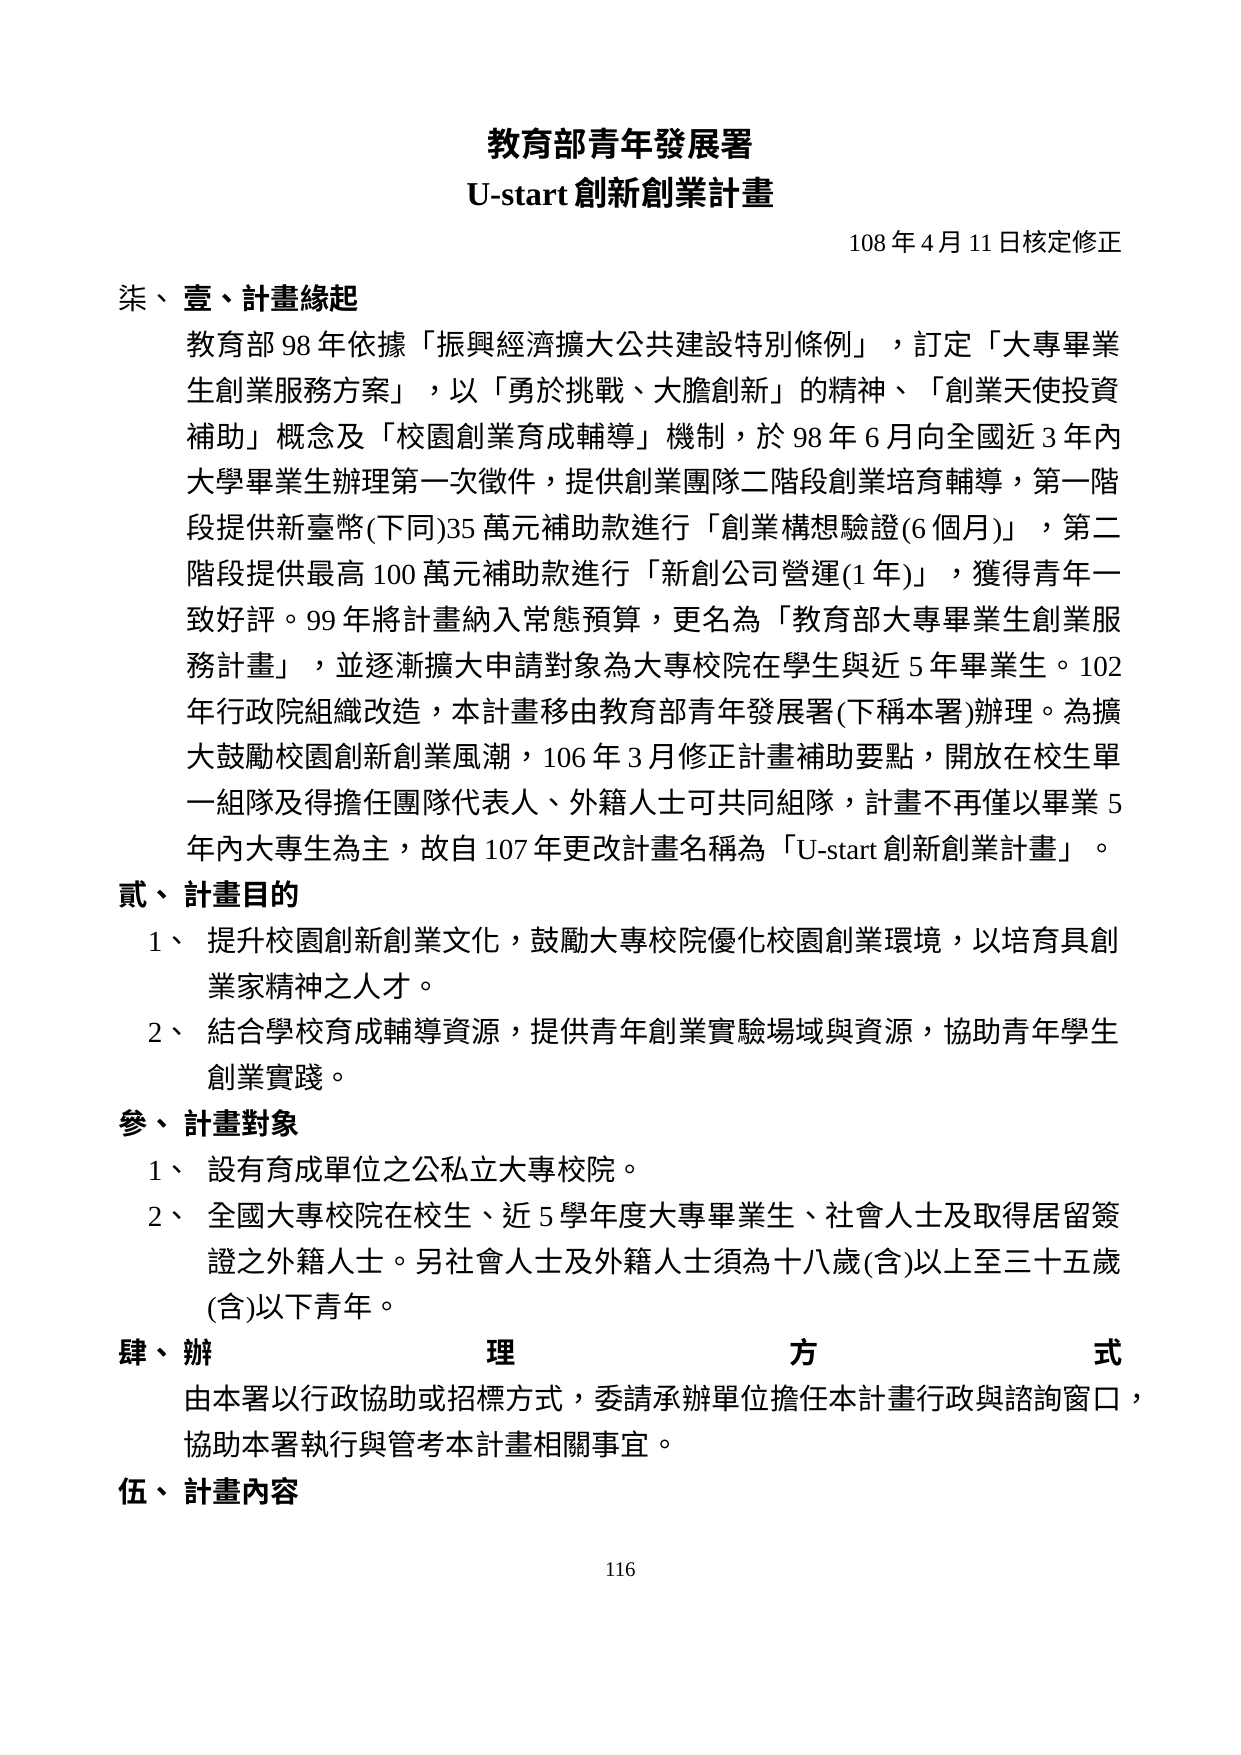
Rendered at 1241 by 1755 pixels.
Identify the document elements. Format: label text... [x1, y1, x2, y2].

text 108年4月11日核定修正 [118, 214, 1122, 260]
list 計畫內容 [118, 1464, 1122, 1512]
list 辦理方式 由本署以行政協助或招標方式，委請承辦單位擔任本計畫行政與諮詢窗口，協助本署執行與管考本計畫相關事宜。 [118, 1327, 1122, 1464]
text U-start創新創業計畫 [118, 166, 1122, 214]
list 計畫對象 [118, 1098, 1122, 1144]
text 教育部青年發展署 [118, 118, 1122, 166]
text 教育部98年依據「振興經濟擴大公共建設特別條例」，訂定「大專畢業生創業服務方案」，以「勇於挑戰、大膽創新」的精神、「創業天使投資補助」概念及「校園創業育成輔導」機制，於98年6月向全國近3年內大學畢業生辦理第一次徵件，提供創業團隊二階段創業培育輔導，第一階段提供新臺幣(下同)35萬元補助款進行「創業構想驗證(6個月)」，第二階段提供最高100萬元補助款進行「新創公司營運(1年)」，獲得青年一致好評。99年將計畫納入常態預算，更名為「教育部大專畢業生創業服務計畫」，並逐漸擴大申請對象為大專校院在學生與近5年畢業生。102年行政院組織改造，本計畫移由教育部青年發展署(下稱本署)辦理。為擴大鼓勵校園創新創業風潮，106年3月修正計畫補助要點，開放在校生單一組隊及得擔任團隊代表人、外籍人士可共同組隊，計畫不再僅以畢業5年內大專生為主，故自107年更改計畫名稱為「U-start創新創業計畫」。 [186, 319, 1122, 869]
list 提升校園創新創業文化，鼓勵大專校院優化校園創業環境，以培育具創業家精神之人才。 [148, 914, 1122, 1006]
list 計畫目的 [118, 869, 1122, 914]
list 結合學校育成輔導資源，提供青年創業實驗場域與資源，協助青年學生創業實踐。 [148, 1006, 1122, 1098]
list 設有育成單位之公私立大專校院。 [148, 1144, 1122, 1189]
list 全國大專校院在校生、近5學年度大專畢業生、社會人士及取得居留簽證之外籍人士。另社會人士及外籍人士須為十八歲(含)以上至三十五歲(含)以下青年。 [148, 1189, 1122, 1327]
subtitle 壹、計畫緣起 [118, 273, 1122, 319]
